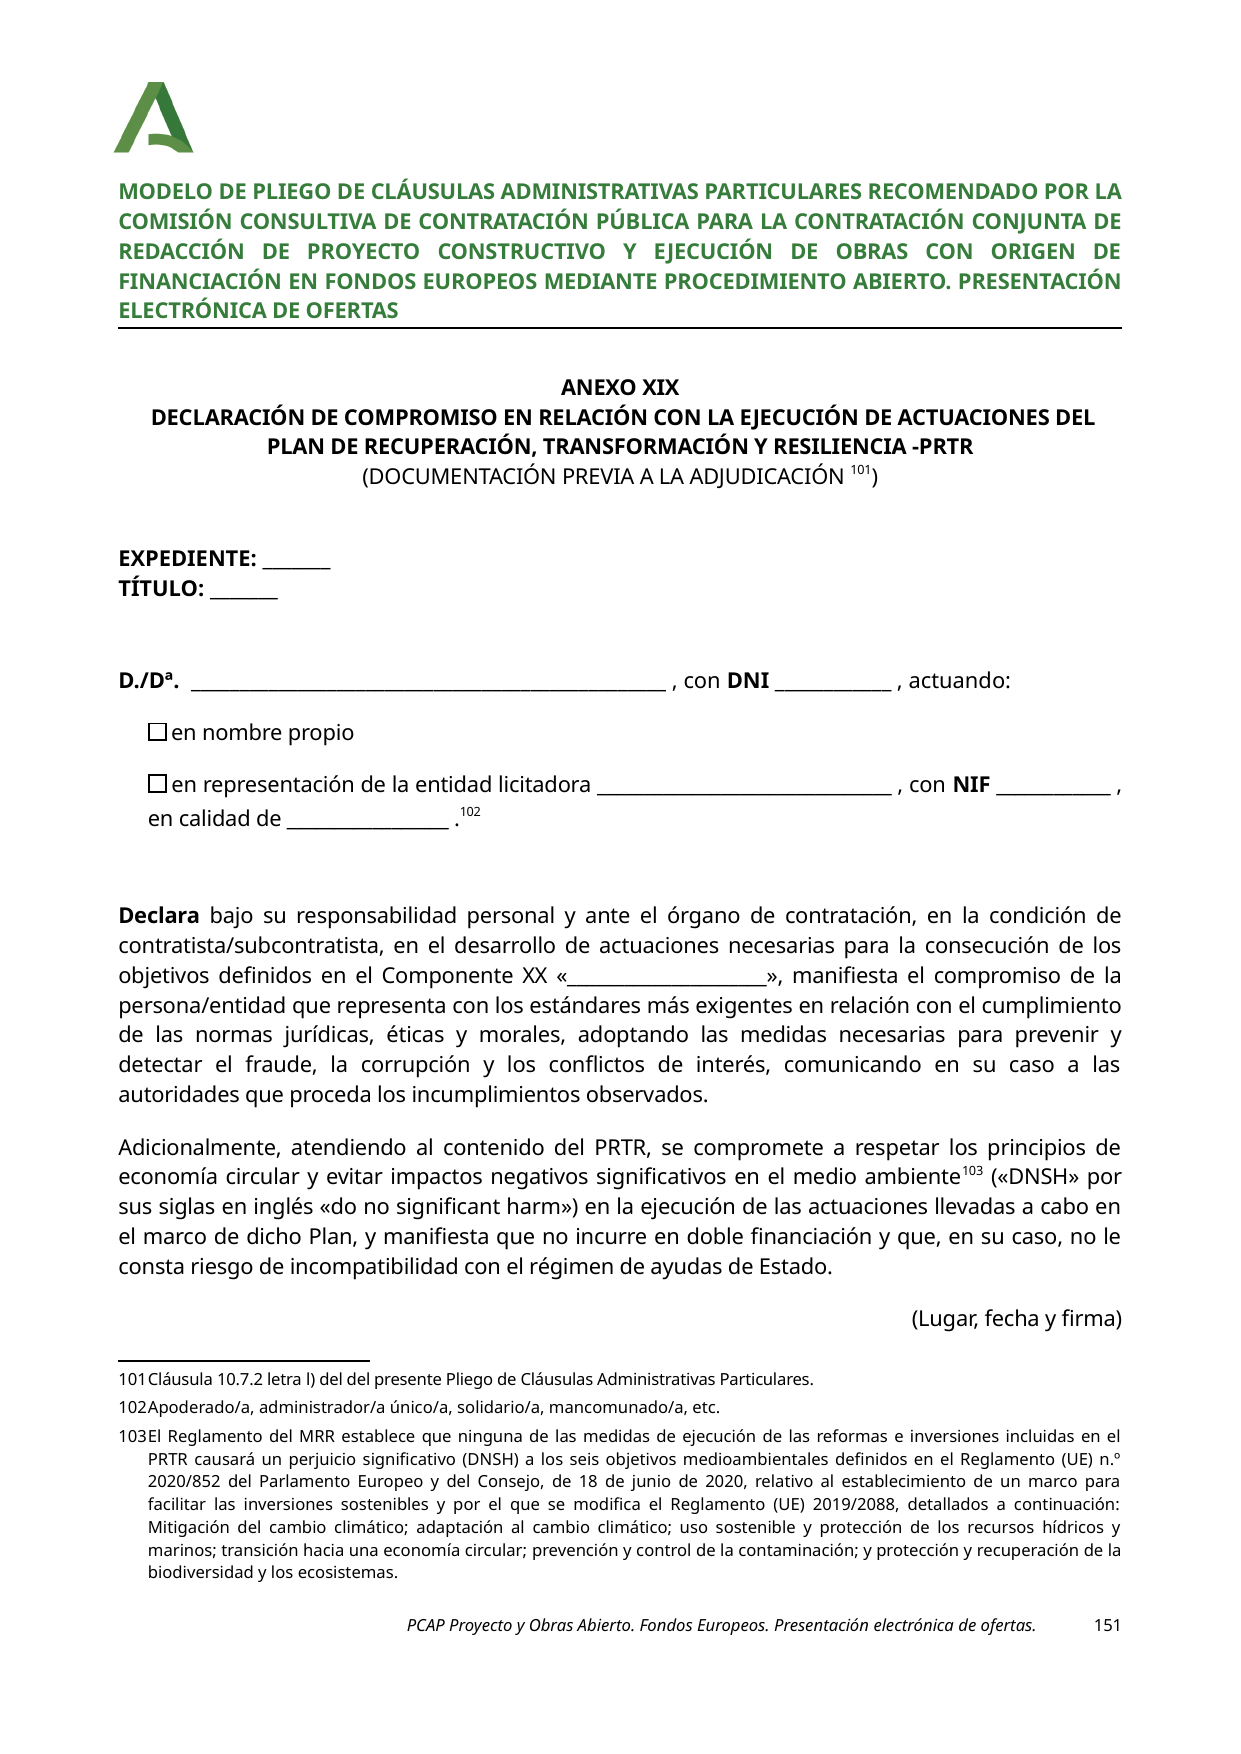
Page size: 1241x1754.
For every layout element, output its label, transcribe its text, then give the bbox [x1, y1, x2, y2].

text ANEXO XIX [118, 372, 1122, 402]
picture [109, 77, 198, 157]
text EXPEDIENTE: _______ [118, 543, 1122, 572]
text D./Dª. _________________________________________________ , con DNI ____________ , actuando: [118, 665, 1122, 695]
text Cláusula 10.7.2 letra l) del del presente Pliego de Cláusulas Administrativas Particulares. [118, 1367, 1122, 1390]
text (Lugar, fecha y firma) [118, 1303, 1122, 1333]
text (DOCUMENTACIÓN PREVIA A LA ADJUDICACIÓN ) [118, 461, 1122, 491]
text en representación de la entidad licitadora _______________________________ , con NIF ____________ , en calidad de _________________ . [148, 769, 1122, 833]
text Declara bajo su responsabilidad personal y ante el órgano de contratación, en la condición de contratista/subcontratista, en el desarrollo de actuaciones necesarias para la consecución de los objetivos definidos en el Componente XX «_____________________», manifiesta el compromiso de la persona/entidad que representa con los estándares más exigentes en relación con el cumplimiento de las normas jurídicas, éticas y morales, adoptando las medidas necesarias para prevenir y detectar el fraude, la corrupción y los conflictos de interés, comunicando en su caso a las autoridades que proceda los incumplimientos observados. [118, 900, 1122, 1109]
text DECLARACIÓN DE COMPROMISO EN RELACIÓN CON LA EJECUCIÓN DE ACTUACIONES DEL PLAN DE RECUPERACIÓN, TRANSFORMACIÓN Y RESILIENCIA -PRTR [118, 402, 1122, 461]
text en nombre propio [148, 717, 1122, 747]
text TÍTULO: _______ [118, 572, 1122, 602]
text Apoderado/a, administrador/a único/a, solidario/a, mancomunado/a, etc. [118, 1396, 1122, 1419]
text MODELO DE PLIEGO DE CLÁUSULAS ADMINISTRATIVAS PARTICULARES RECOMENDADO POR LA COMISIÓN CONSULTIVA DE CONTRATACIÓN PÚBLICA PARA LA CONTRATACIÓN CONJUNTA DE REDACCIÓN DE PROYECTO CONSTRUCTIVO Y EJECUCIÓN DE OBRAS CON ORIGEN DE FINANCIACIÓN EN FONDOS EUROPEOS MEDIANTE PROCEDIMIENTO ABIERTO. PRESENTACIÓN ELECTRÓNICA DE OFERTAS [118, 176, 1122, 327]
text El Reglamento del MRR establece que ninguna de las medidas de ejecución de las reformas e inversiones incluidas en el PRTR causará un perjuicio significativo (DNSH) a los seis objetivos medioambientales definidos en el Reglamento (UE) n.º 2020/852 del Parlamento Europeo y del Consejo, de 18 de junio de 2020, relativo al establecimiento de un marco para facilitar las inversiones sostenibles y por el que se modifica el Reglamento (UE) 2019/2088, detallados a continuación: Mitigación del cambio climático; adaptación al cambio climático; uso sostenible y protección de los recursos hídricos y marinos; transición hacia una economía circular; prevención y control de la contaminación; y protección y recuperación de la biodiversidad y los ecosistemas. [118, 1425, 1122, 1584]
text Adicionalmente, atendiendo al contenido del PRTR, se compromete a respetar los principios de economía circular y evitar impactos negativos significativos en el medio ambiente («DNSH» por sus siglas en inglés «do no significant harm») en la ejecución de las actuaciones llevadas a cabo en el marco de dicho Plan, y manifiesta que no incurre en doble financiación y que, en su caso, no le consta riesgo de incompatibilidad con el régimen de ayudas de Estado. [118, 1131, 1122, 1280]
